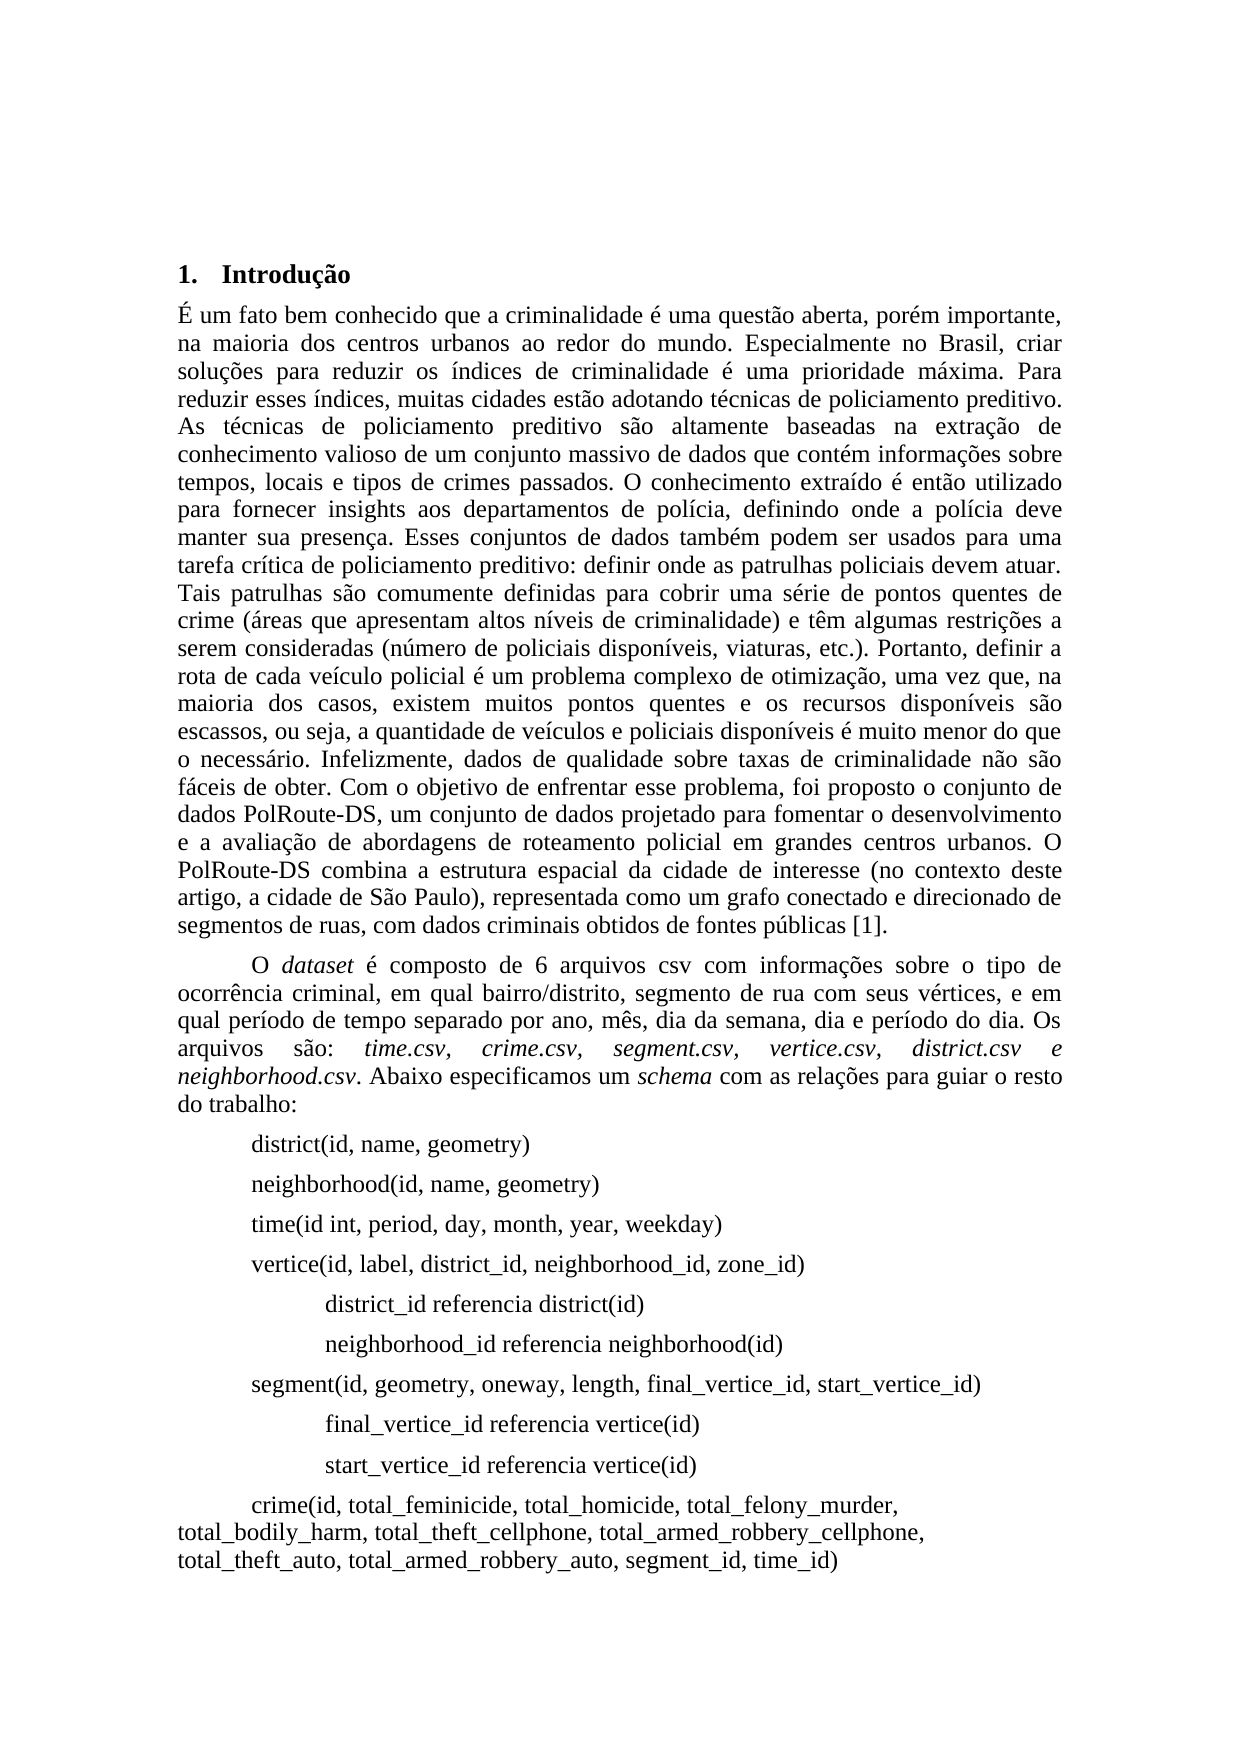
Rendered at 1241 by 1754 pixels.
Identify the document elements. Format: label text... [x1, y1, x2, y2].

text vertice(id, label, district_id, neighborhood_id, zone_id) [177, 1250, 1063, 1278]
text start_vertice_id referencia vertice(id) [177, 1451, 1063, 1478]
text neighborhood(id, name, geometry) [177, 1170, 1063, 1198]
title Introdução [177, 259, 1063, 289]
text district_id referencia district(id) [177, 1290, 1063, 1318]
text final_vertice_id referencia vertice(id) [177, 1411, 1063, 1438]
text segment(id, geometry, oneway, length, final_vertice_id, start_vertice_id) [177, 1371, 1063, 1398]
text neighborhood_id referencia neighborhood(id) [177, 1330, 1063, 1358]
text crime(id, total_feminicide, total_homicide, total_felony_murder, total_bodily_harm, total_theft_cellphone, total_armed_robbery_cellphone, total_theft_auto, total_armed_robbery_auto, segment_id, time_id) [177, 1491, 1063, 1574]
text time(id int, period, day, month, year, weekday) [177, 1210, 1063, 1238]
text O dataset é composto de 6 arquivos csv com informações sobre o tipo de ocorrência criminal, em qual bairro/distrito, segmento de rua com seus vértices, e em qual período de tempo separado por ano, mês, dia da semana, dia e período do dia. Os arquivos são: time.csv, crime.csv, segment.csv, vertice.csv, district.csv e neighborhood.csv. Abaixo especificamos um schema com as relações para guiar o resto do trabalho: [177, 951, 1063, 1117]
text district(id, name, geometry) [177, 1130, 1063, 1158]
text É um fato bem conhecido que a criminalidade é uma questão aberta, porém importante, na maioria dos centros urbanos ao redor do mundo. Especialmente no Brasil, criar soluções para reduzir os índices de criminalidade é uma prioridade máxima. Para reduzir esses índices, muitas cidades estão adotando técnicas de policiamento preditivo. As técnicas de policiamento preditivo são altamente baseadas na extração de conhecimento valioso de um conjunto massivo de dados que contém informações sobre tempos, locais e tipos de crimes passados. O conhecimento extraído é então utilizado para fornecer insights aos departamentos de polícia, definindo onde a polícia deve manter sua presença. Esses conjuntos de dados também podem ser usados para uma tarefa crítica de policiamento preditivo: definir onde as patrulhas policiais devem atuar. Tais patrulhas são comumente definidas para cobrir uma série de pontos quentes de crime (áreas que apresentam altos níveis de criminalidade) e têm algumas restrições a serem consideradas (número de policiais disponíveis, viaturas, etc.). Portanto, definir a rota de cada veículo policial é um problema complexo de otimização, uma vez que, na maioria dos casos, existem muitos pontos quentes e os recursos disponíveis são escassos, ou seja, a quantidade de veículos e policiais disponíveis é muito menor do que o necessário. Infelizmente, dados de qualidade sobre taxas de criminalidade não são fáceis de obter. Com o objetivo de enfrentar esse problema, foi proposto o conjunto de dados PolRoute-DS, um conjunto de dados projetado para fomentar o desenvolvimento e a avaliação de abordagens de roteamento policial em grandes centros urbanos. O PolRoute-DS combina a estrutura espacial da cidade de interesse (no contexto deste artigo, a cidade de São Paulo), representada como um grafo conectado e direcionado de segmentos de ruas, com dados criminais obtidos de fontes públicas [1]. [177, 302, 1063, 939]
